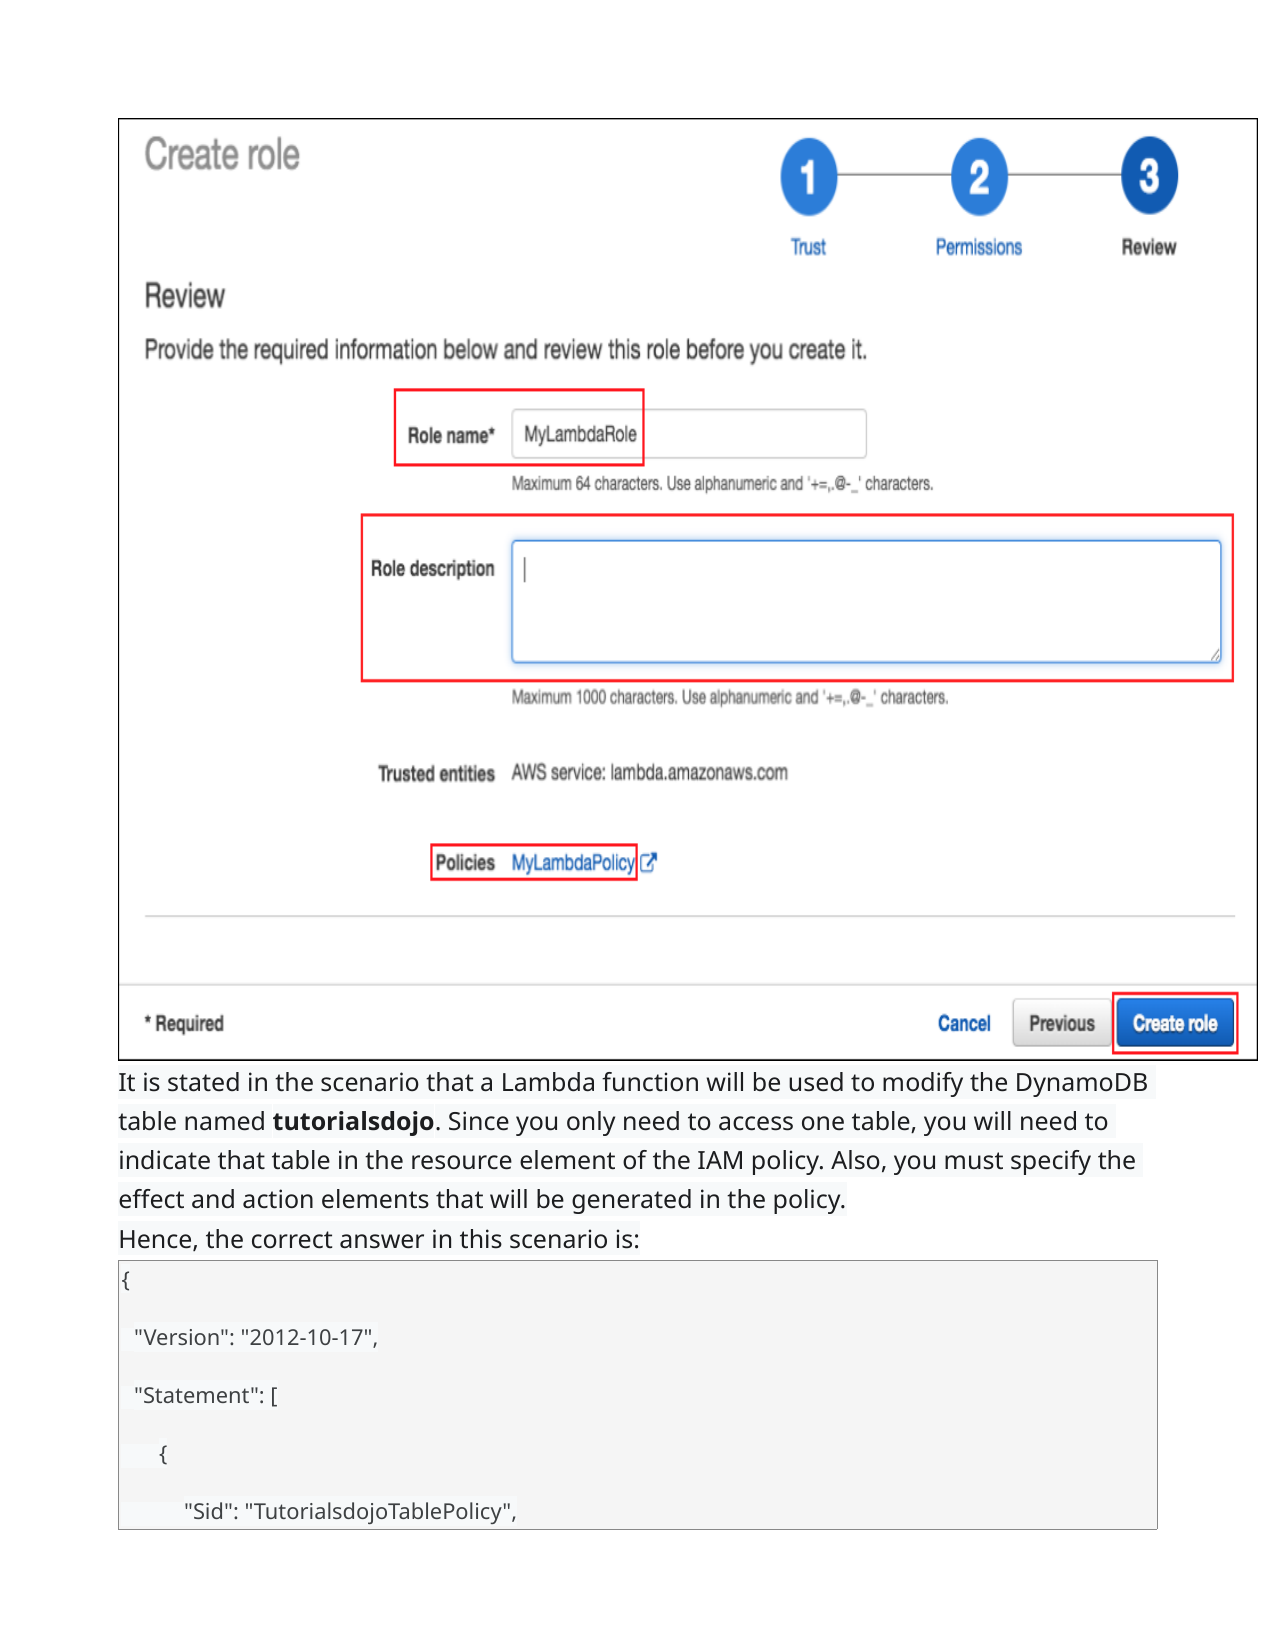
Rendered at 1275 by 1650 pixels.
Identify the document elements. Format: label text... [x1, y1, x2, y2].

text "Statement": [ [119, 1377, 1157, 1410]
text "Sid": "TutorialsdojoTablePolicy", [119, 1493, 1157, 1529]
text { [119, 1261, 1157, 1293]
text { [119, 1435, 1157, 1468]
text It is stated in the scenario that a Lambda function will be used to modify the DynamoDB table named tutorialsdojo. Since you only need to access one table, you will need to indicate that table in the resource element of the IAM policy. Also, you must specify the effect and action elements that will be generated in the policy. [118, 1064, 1157, 1216]
text "Version": "2012-10-17", [119, 1318, 1157, 1352]
picture [118, 118, 1258, 1061]
text Hence, the correct answer in this scenario is: [118, 1221, 1157, 1255]
